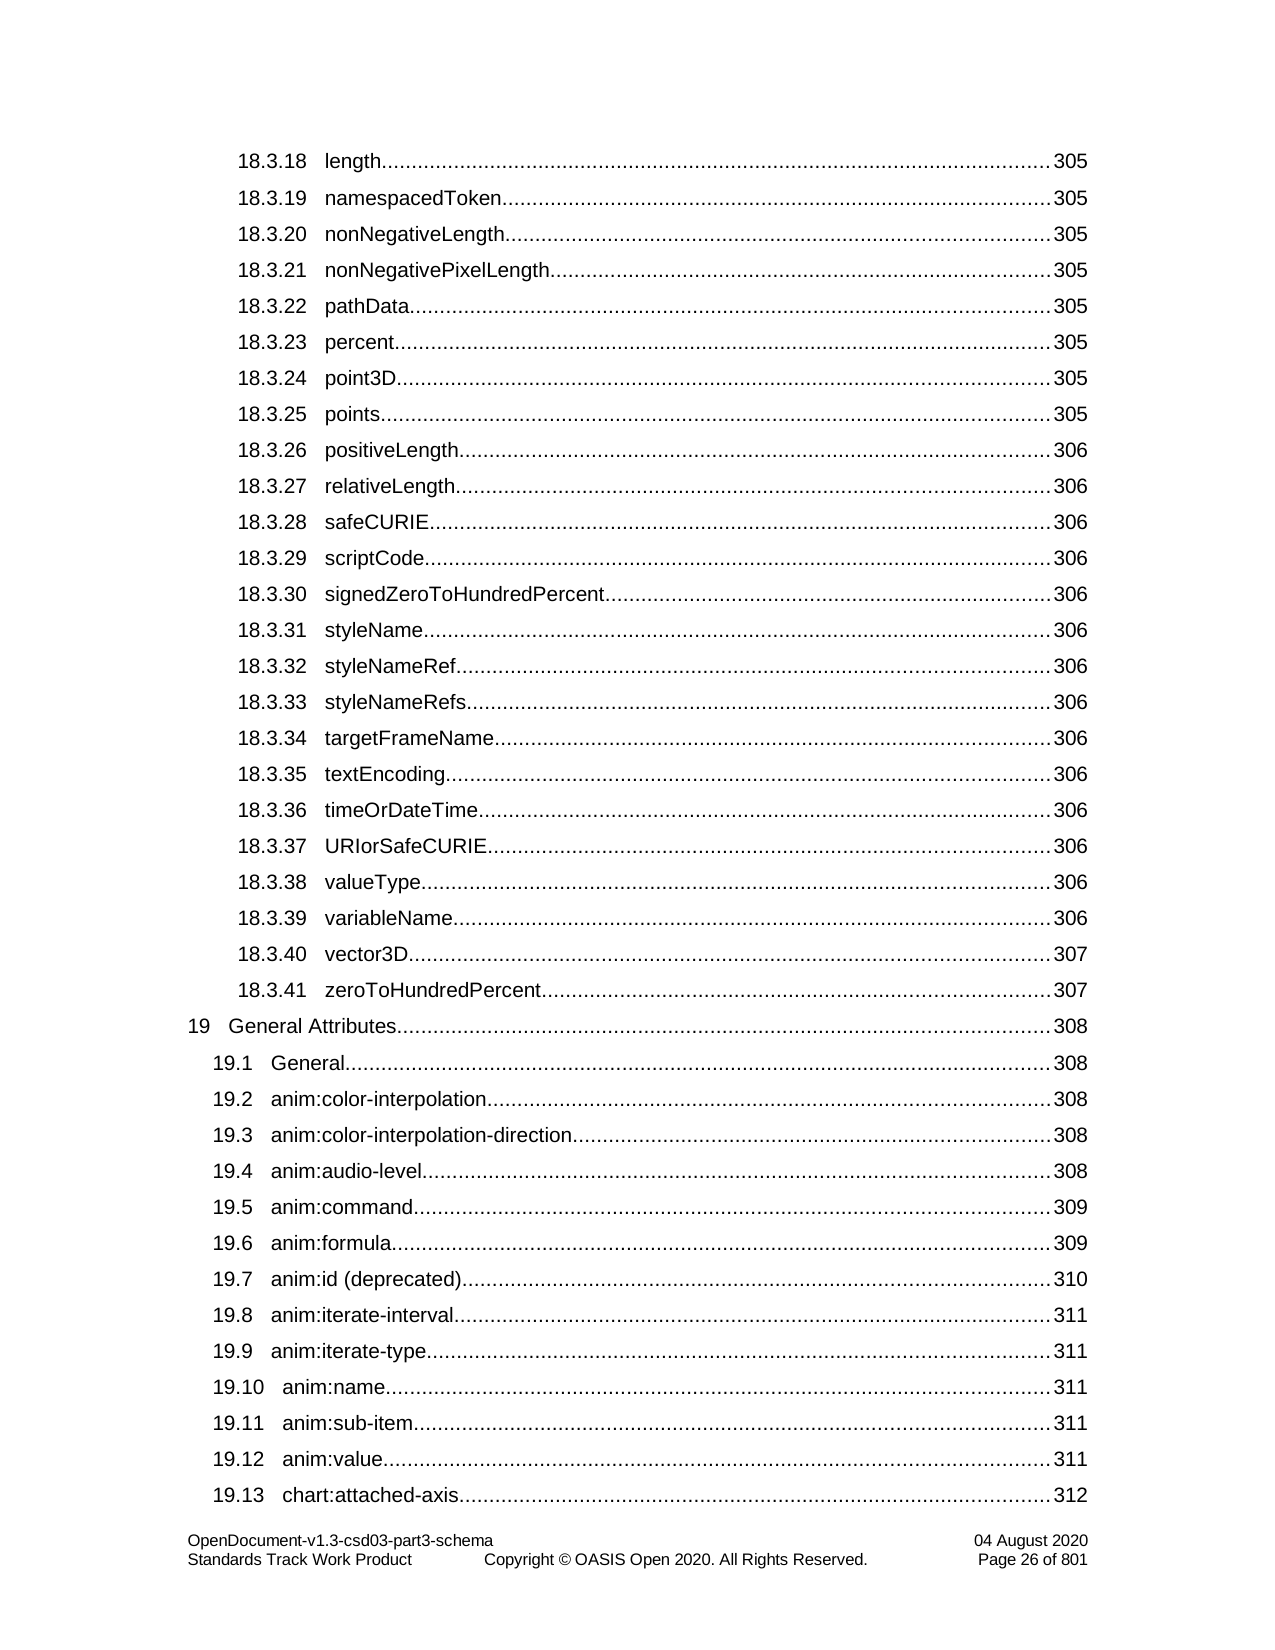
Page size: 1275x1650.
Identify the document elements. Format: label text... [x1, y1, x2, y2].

text 18.3.21 nonNegativePixelLength 305 [237, 258, 1088, 282]
text 18.3.22 pathData 305 [237, 294, 1088, 318]
text 19.9 anim:iterate-type 311 [212, 1339, 1088, 1363]
text 18.3.29 scriptCode 306 [237, 546, 1088, 570]
text 19.4 anim:audio-level 308 [212, 1159, 1088, 1183]
text 18.3.20 nonNegativeLength 305 [237, 222, 1088, 246]
text 18.3.28 safeCURIE 306 [237, 510, 1088, 534]
text 18.3.34 targetFrameName 306 [237, 727, 1088, 750]
text 18.3.25 points 305 [237, 402, 1088, 426]
text 18.3.35 textEncoding 306 [237, 763, 1088, 786]
text 18.3.41 zeroToHundredPercent 307 [237, 979, 1088, 1002]
text 18.3.27 relativeLength 306 [237, 474, 1088, 498]
text 18.3.30 signedZeroToHundredPercent 306 [237, 582, 1088, 606]
text 18.3.18 length 305 [237, 150, 1088, 173]
text 19.7 anim:id (deprecated) 310 [212, 1267, 1088, 1291]
text 18.3.39 variableName 306 [237, 907, 1088, 930]
text 19.10 anim:name 311 [212, 1375, 1088, 1399]
text 19.8 anim:iterate-interval 311 [212, 1303, 1088, 1327]
text 19.3 anim:color-interpolation-direction 308 [212, 1123, 1088, 1147]
text 18.3.37 URIorSafeCURIE 306 [237, 835, 1088, 858]
text 19.6 anim:formula 309 [212, 1231, 1088, 1255]
text 18.3.24 point3D 305 [237, 366, 1088, 390]
text 18.3.26 positiveLength 306 [237, 438, 1088, 462]
text 18.3.23 percent 305 [237, 330, 1088, 354]
text 18.3.33 styleNameRefs 306 [237, 691, 1088, 714]
text 18.3.40 vector3D 307 [237, 943, 1088, 966]
text 19.5 anim:command 309 [212, 1195, 1088, 1219]
text 19 General Attributes 308 [187, 1015, 1088, 1038]
text 18.3.36 timeOrDateTime 306 [237, 799, 1088, 822]
text 18.3.32 styleNameRef 306 [237, 654, 1088, 678]
text 18.3.19 namespacedToken 305 [237, 186, 1088, 209]
text 18.3.38 valueType 306 [237, 871, 1088, 894]
text 18.3.31 styleName 306 [237, 618, 1088, 642]
text 19.2 anim:color-interpolation 308 [212, 1087, 1088, 1111]
text 19.13 chart:attached-axis 312 [212, 1483, 1088, 1507]
text 19.12 anim:value 311 [212, 1447, 1088, 1471]
text 19.1 General 308 [212, 1051, 1088, 1074]
text 19.11 anim:sub-item 311 [212, 1411, 1088, 1435]
